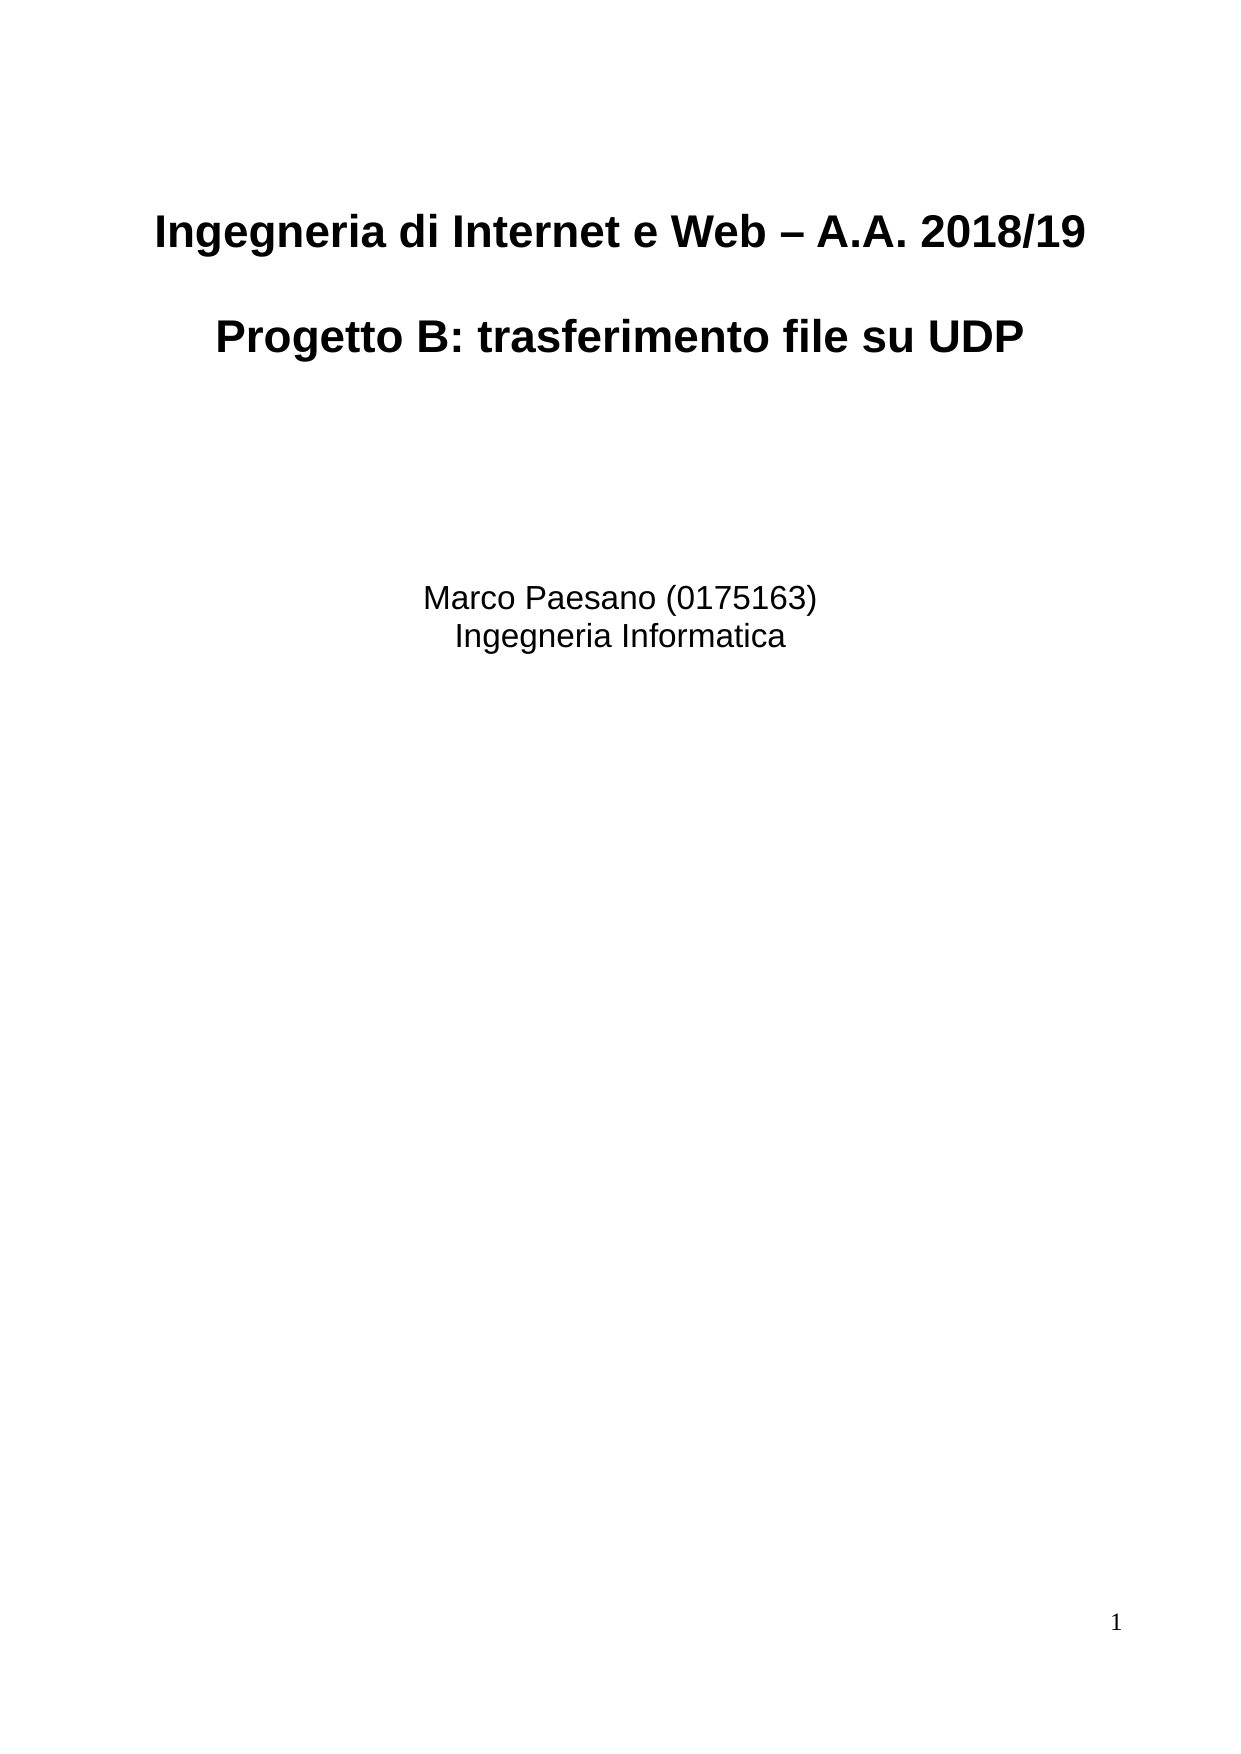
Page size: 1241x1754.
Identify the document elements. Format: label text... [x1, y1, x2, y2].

text Ingegneria Informatica [118, 617, 1122, 655]
text Marco Paesano (0175163) [118, 578, 1122, 617]
text Ingegneria di Internet e Web – A.A. 2018/19 [118, 204, 1122, 257]
text Progetto B: trasferimento file su UDP [118, 310, 1122, 362]
